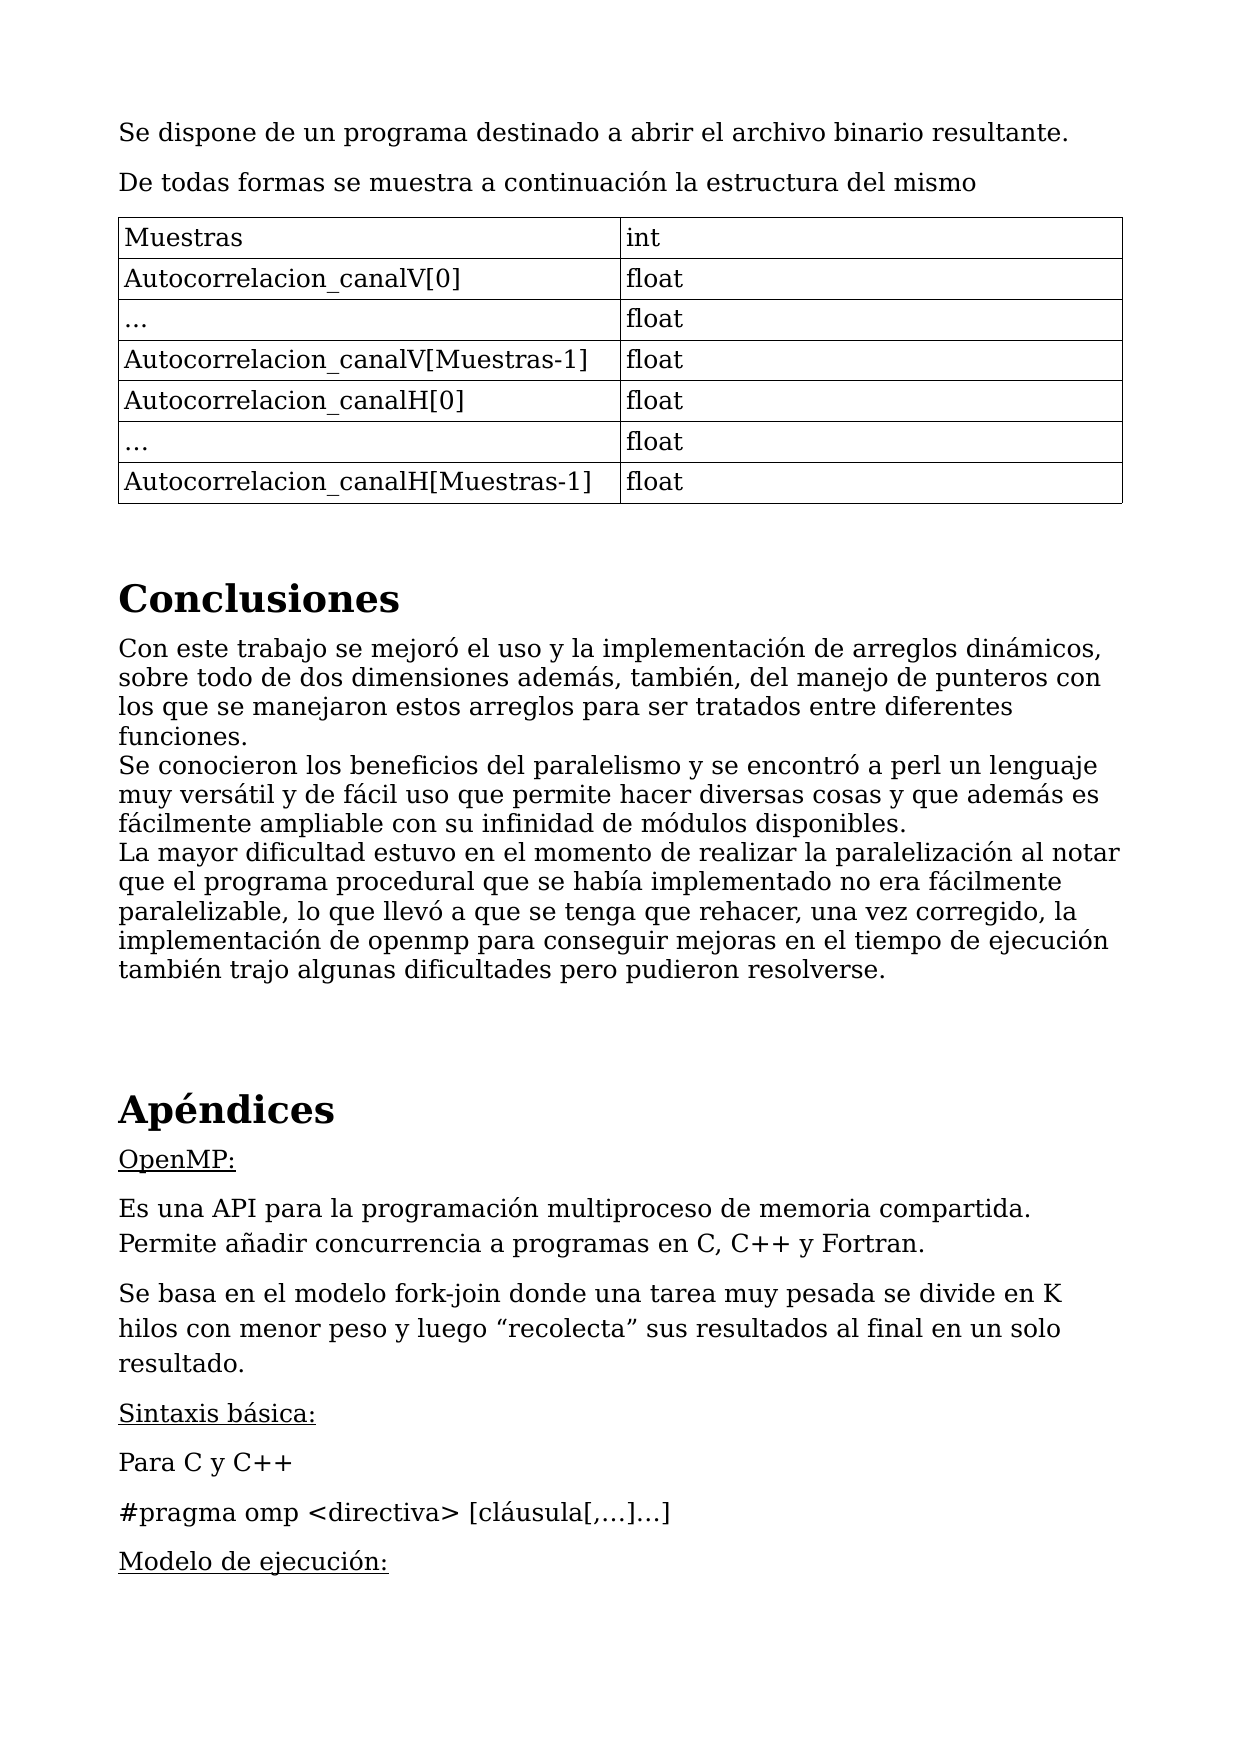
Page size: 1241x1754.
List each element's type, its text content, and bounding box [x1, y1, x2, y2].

table_cell float [621, 300, 1122, 339]
table_cell ... [119, 300, 620, 339]
table_cell float [621, 259, 1122, 299]
subtitle Conclusiones [118, 577, 1122, 622]
text Con este trabajo se mejoró el uso y la implementación de arreglos dinámicos, sobre todo de dos dimensiones además, también, del manejo de punteros con los que se manejaron estos arreglos para ser tratados entre diferentes funciones. [118, 634, 1122, 751]
table_header int [621, 218, 1122, 258]
text Modelo de ejecución: [118, 1547, 1122, 1577]
text OpenMP: [118, 1145, 1122, 1174]
table_cell float [621, 341, 1122, 380]
text Se conocieron los beneficios del paralelismo y se encontró a perl un lenguaje muy versátil y de fácil uso que permite hacer diversas cosas y que además es fácilmente ampliable con su infinidad de módulos disponibles. [118, 751, 1122, 838]
table_cell float [621, 381, 1122, 421]
table_cell … [119, 422, 620, 462]
subtitle Apéndices [118, 1088, 1122, 1132]
table_header Muestras [119, 218, 620, 258]
text Sintaxis básica: [118, 1399, 1122, 1428]
text Se basa en el modelo fork-join donde una tarea muy pesada se divide en K hilos con menor peso y luego “recolecta” sus resultados al final en un solo resultado. [118, 1279, 1122, 1378]
table_cell float [621, 463, 1122, 502]
text Es una API para la programación multiproceso de memoria compartida. Permite añadir concurrencia a programas en C, C++ y Fortran. [118, 1194, 1122, 1259]
text Se dispone de un programa destinado a abrir el archivo binario resultante. [118, 118, 1122, 147]
text La mayor dificultad estuvo en el momento de realizar la paralelización al notar que el programa procedural que se había implementado no era fácilmente paralelizable, lo que llevó a que se tenga que rehacer, una vez corregido, la implementación de openmp para conseguir mejoras en el tiempo de ejecución también trajo algunas dificultades pero pudieron resolverse. [118, 838, 1122, 984]
table_cell Autocorrelacion_canalH[0] [119, 381, 620, 421]
table_cell Autocorrelacion_canalV[0] [119, 259, 620, 299]
text Para C y C++ [118, 1448, 1122, 1477]
text #pragma omp <directiva> [cláusula[,…]…] [118, 1498, 1122, 1527]
table_cell Autocorrelacion_canalV[Muestras-1] [119, 341, 620, 380]
text De todas formas se muestra a continuación la estructura del mismo [118, 168, 1122, 197]
table_cell float [621, 422, 1122, 462]
table_cell Autocorrelacion_canalH[Muestras-1] [119, 463, 620, 502]
